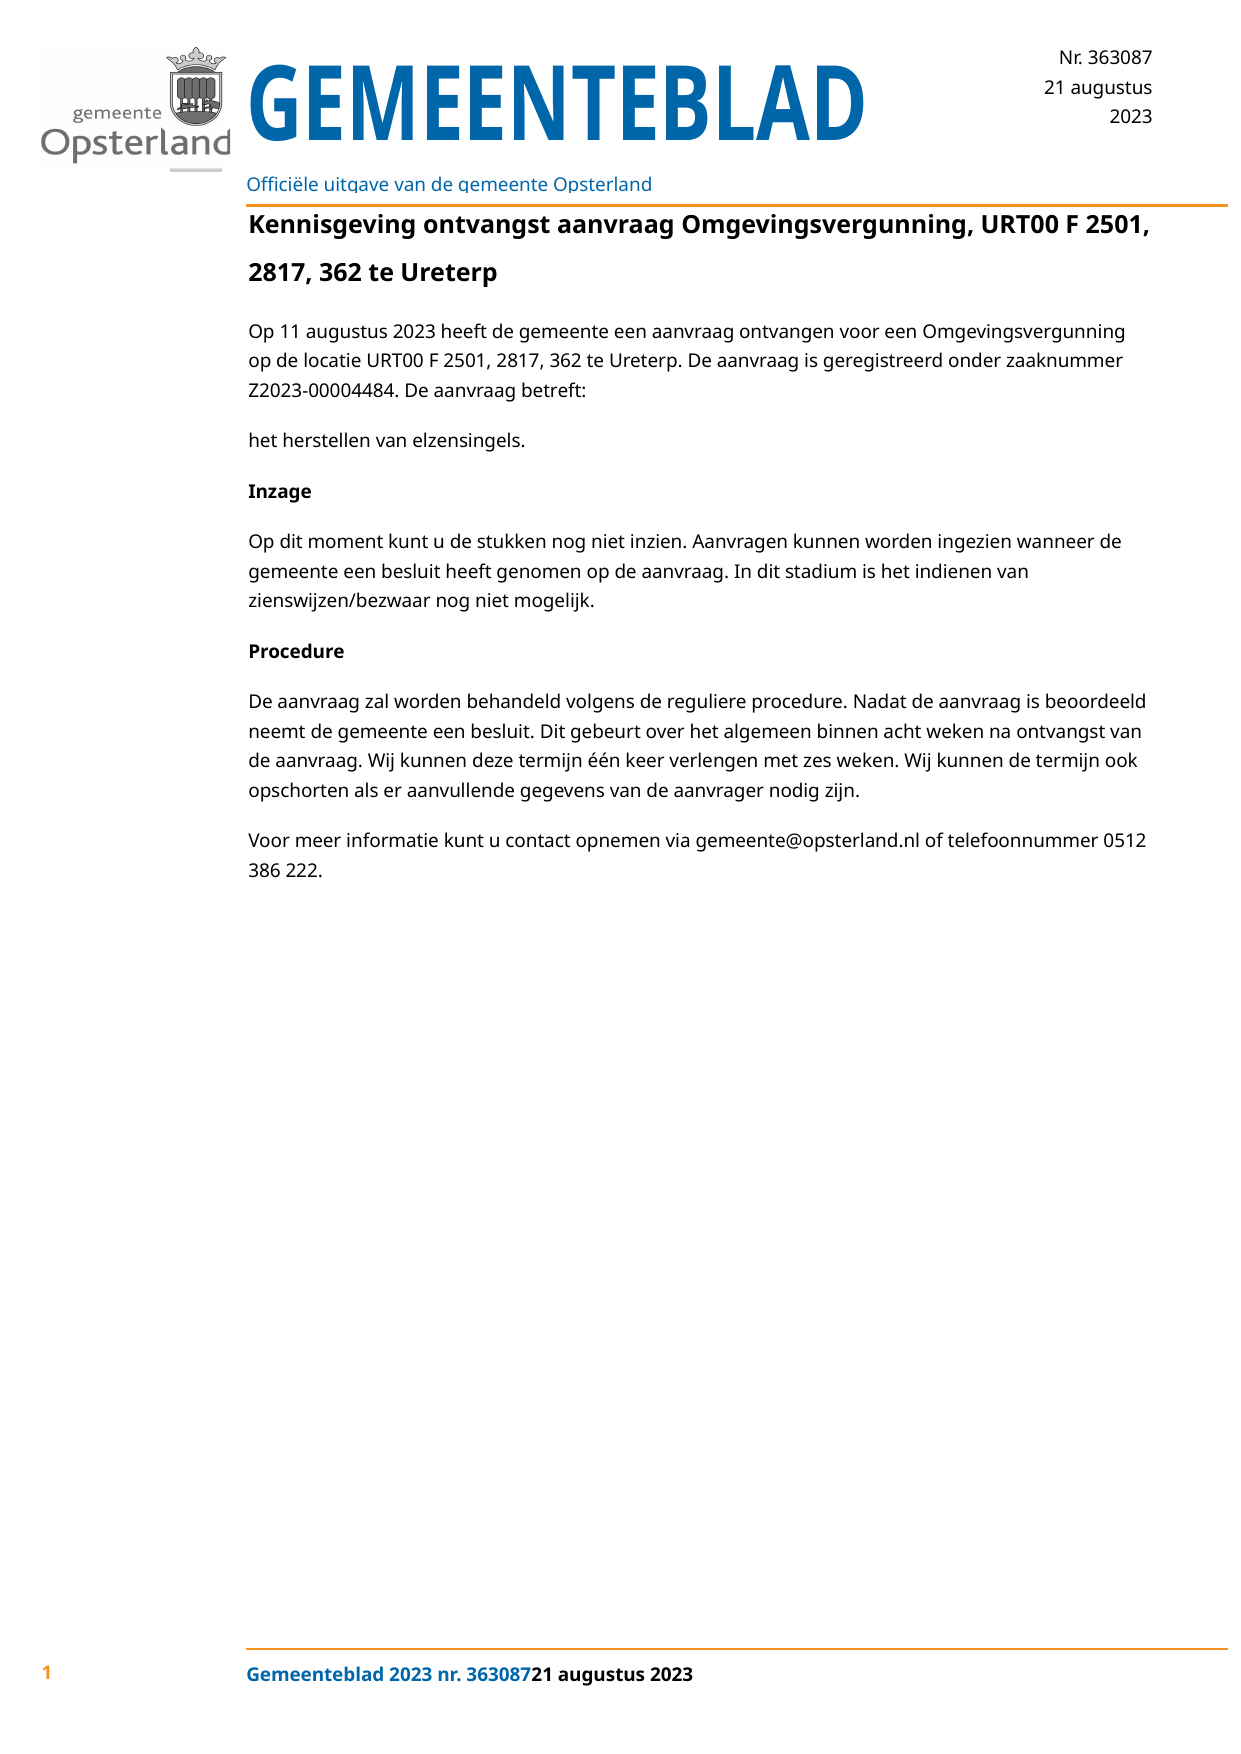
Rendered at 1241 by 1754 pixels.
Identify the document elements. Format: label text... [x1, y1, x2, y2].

text Voor meer informatie kunt u contact opnemen via gemeente@opsterland.nl of telefoonnummer 0512 386 222. [248, 827, 1152, 883]
text Op dit moment kunt u de stukken nog niet inzien. Aanvragen kunnen worden ingezien wanneer de gemeente een besluit heeft genomen op de aanvraag. In dit stadium is het indienen van zienswijzen/bezwaar nog niet mogelijk. [248, 528, 1152, 613]
text Inzage [248, 478, 1152, 504]
picture [41, 47, 231, 172]
text Procedure [248, 638, 1152, 664]
text De aanvraag zal worden behandeld volgens de reguliere procedure. Nadat de aanvraag is beoordeeld neemt de gemeente een besluit. Dit gebeurt over het algemeen binnen acht weken na ontvangst van de aanvraag. Wij kunnen deze termijn één keer verlengen met zes weken. Wij kunnen de termijn ook opschorten als er aanvullende gegevens van de aanvrager nodig zijn. [248, 688, 1152, 803]
text Kennisgeving ontvangst aanvraag Omgevingsvergunning, URT00 F 2501, 2817, 362 te Ureterp [248, 207, 1152, 288]
text het herstellen van elzensingels. [248, 427, 1152, 453]
text Op 11 augustus 2023 heeft de gemeente een aanvraag ontvangen voor een Omgevingsvergunning op de locatie URT00 F 2501, 2817, 362 te Ureterp. De aanvraag is geregistreerd onder zaaknummer Z2023-00004484. De aanvraag betreft: [248, 318, 1152, 403]
